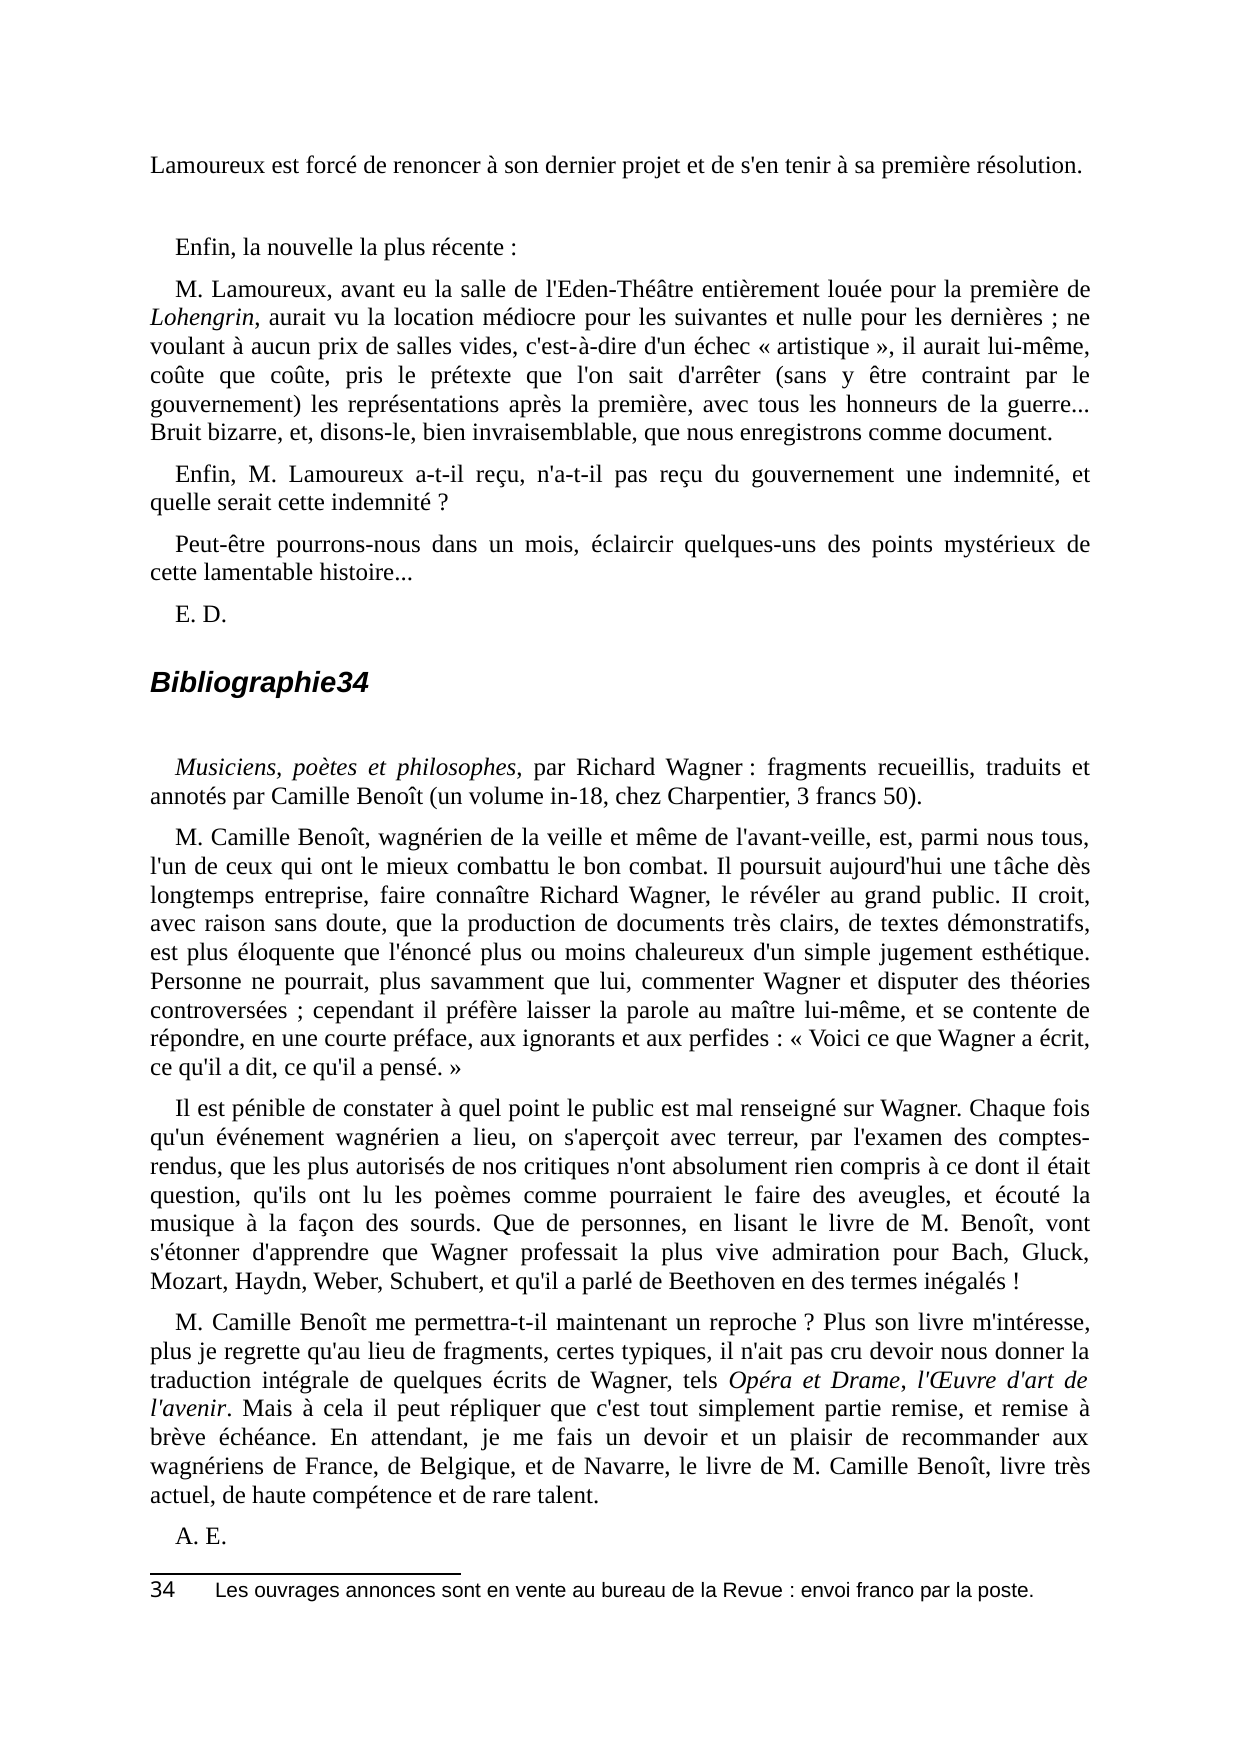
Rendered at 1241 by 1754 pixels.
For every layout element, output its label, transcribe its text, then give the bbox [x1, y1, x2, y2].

text Lamoureux est forcé de renoncer à son dernier projet et de s'en tenir à sa première résolution. [150, 150, 1090, 179]
text Peut-être pourrons-nous dans un mois, éclaircir quelques-uns des points mystérieux de cette lamentable histoire... [150, 529, 1090, 586]
text Enfin, la nouvelle la plus récente : [150, 232, 1090, 261]
text E. D. [150, 599, 1090, 627]
text Musiciens, poètes et philosophes, par Richard Wagner : fragments recueillis, traduits et annotés par Camille Benoît (un volume in-18, chez Charpentier, 3 francs 50). [150, 752, 1090, 810]
text M. Camille Benoît, wagnérien de la veille et même de l'avant-veille, est, parmi nous tous, l'un de ceux qui ont le mieux combattu le bon combat. Il poursuit aujourd'hui une tâche dès longtemps entreprise, faire connaître Richard Wagner, le révéler au grand public. II croit, avec raison sans doute, que la production de documents très clairs, de textes démonstratifs, est plus éloquente que l'énoncé plus ou moins chaleureux d'un simple jugement esthétique. Personne ne pourrait, plus savamment que lui, commenter Wagner et disputer des théories controversées ; cependant il préfère laisser la parole au maître lui-même, et se contente de répondre, en une courte préface, aux ignorants et aux perfides : « Voici ce que Wagner a écrit, ce qu'il a dit, ce qu'il a pensé. » [150, 822, 1090, 1081]
text Les ouvrages annonces sont en vente au bureau de la Revue : envoi franco par la poste. [150, 1574, 1090, 1604]
text Il est pénible de constater à quel point le public est mal renseigné sur Wagner. Chaque fois qu'un événement wagnérien a lieu, on s'aperçoit avec terreur, par l'examen des comptes-rendus, que les plus autorisés de nos critiques n'ont absolument rien compris à ce dont il était question, qu'ils ont lu les poèmes comme pourraient le faire des aveugles, et écouté la musique à la façon des sourds. Que de personnes, en lisant le livre de M. Benoît, vont s'étonner d'apprendre que Wagner professait la plus vive admiration pour Bach, Gluck, Mozart, Haydn, Weber, Schubert, et qu'il a parlé de Beethoven en des termes inégalés ! [150, 1093, 1090, 1295]
text Enfin, M. Lamoureux a-t-il reçu, n'a-t-il pas reçu du gouvernement une indemnité, et quelle serait cette indemnité ? [150, 459, 1090, 516]
text M. Lamoureux, avant eu la salle de l'Eden-Théâtre entièrement louée pour la première de Lohengrin, aurait vu la location médiocre pour les suivantes et nulle pour les dernières ; ne voulant à aucun prix de salles vides, c'est-à-dire d'un échec « artistique », il aurait lui-même, coûte que coûte, pris le prétexte que l'on sait d'arrêter (sans y être contraint par le gouvernement) les représentations après la première, avec tous les honneurs de la guerre... Bruit bizarre, et, disons-le, bien invraisemblable, que nous enregistrons comme document. [150, 274, 1090, 446]
subtitle Bibliographie [150, 665, 1090, 698]
text A. E. [150, 1521, 1090, 1550]
text M. Camille Benoît me permettra-t-il maintenant un reproche ? Plus son livre m'intéresse, plus je regrette qu'au lieu de fragments, certes typiques, il n'ait pas cru devoir nous donner la traduction intégrale de quelques écrits de Wagner, tels Opéra et Drame, l'Œuvre d'art de l'avenir. Mais à cela il peut répliquer que c'est tout simplement partie remise, et remise à brève échéance. En attendant, je me fais un devoir et un plaisir de recommander aux wagnériens de France, de Belgique, et de Navarre, le livre de M. Camille Benoît, livre très actuel, de haute compétence et de rare talent. [150, 1307, 1090, 1508]
